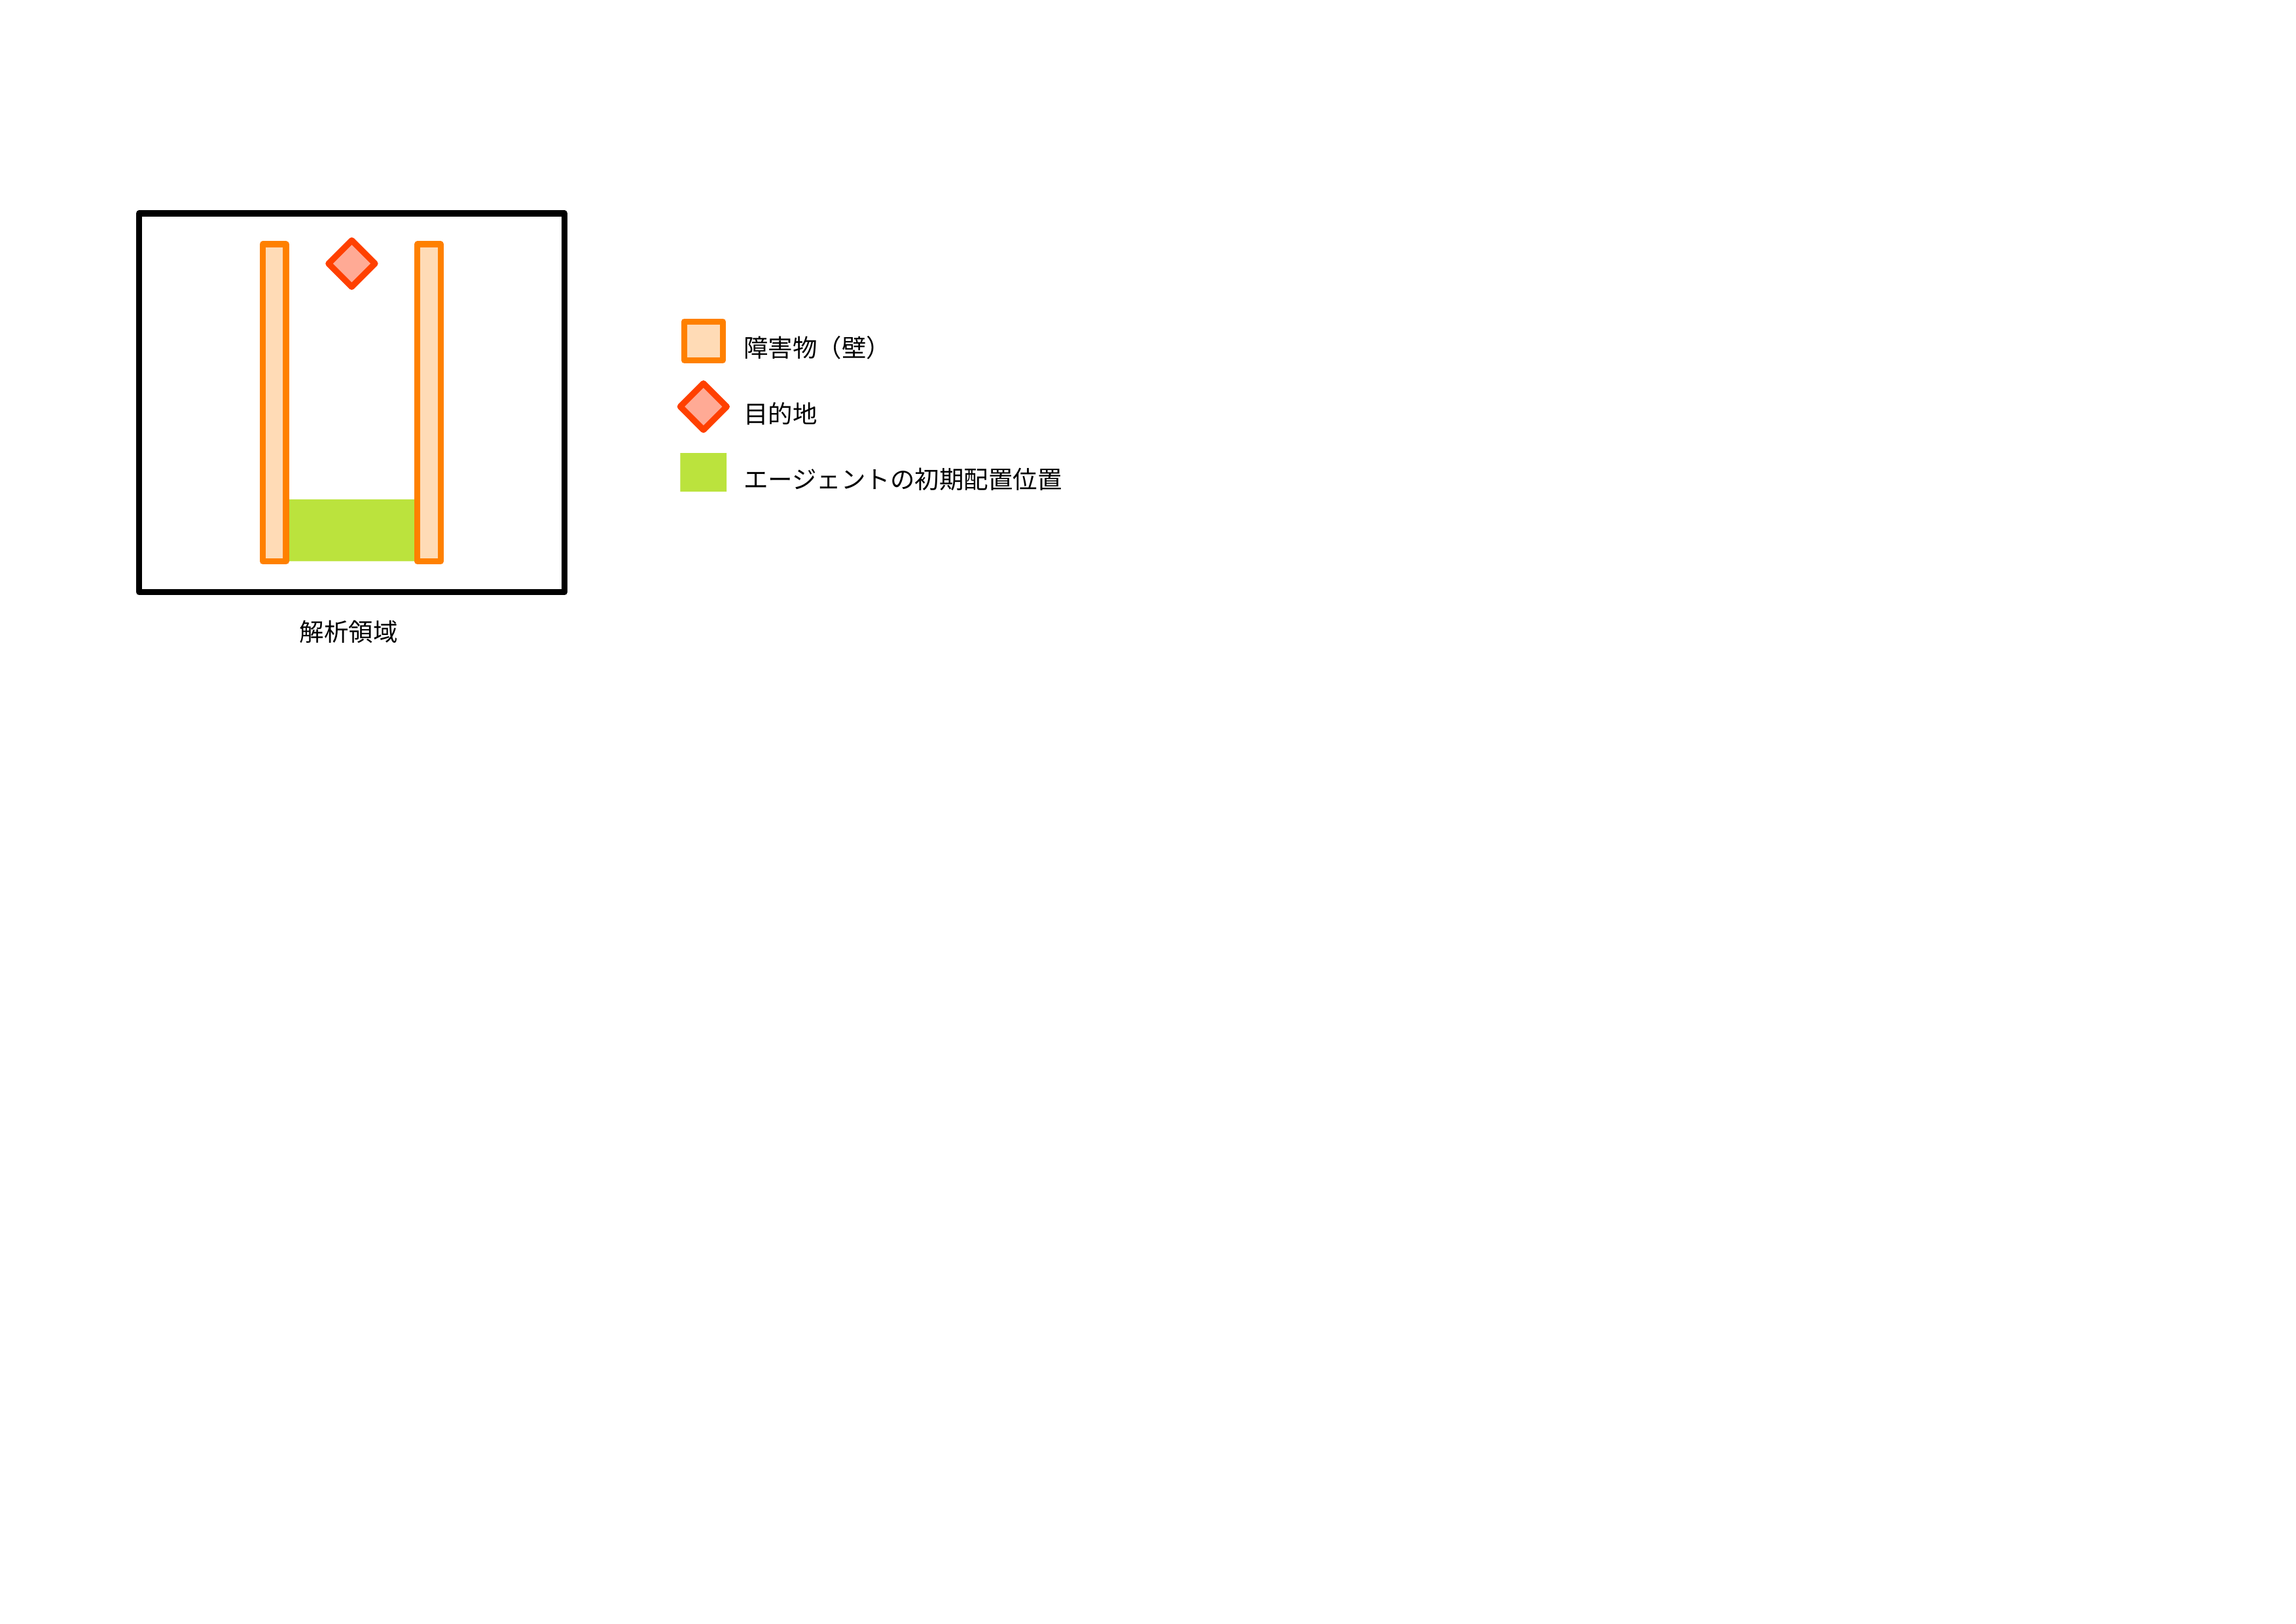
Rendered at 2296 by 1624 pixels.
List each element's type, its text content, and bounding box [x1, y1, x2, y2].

text_box [680, 383, 727, 430]
text_box [684, 321, 723, 361]
text_box 解析領域 [289, 607, 414, 642]
text_box エージェントの初期配置位置 [734, 455, 1073, 490]
text_box 目的地 [734, 389, 827, 424]
text_box [680, 453, 727, 492]
text_box 障害物（壁） [734, 323, 901, 358]
text_box [139, 213, 565, 592]
